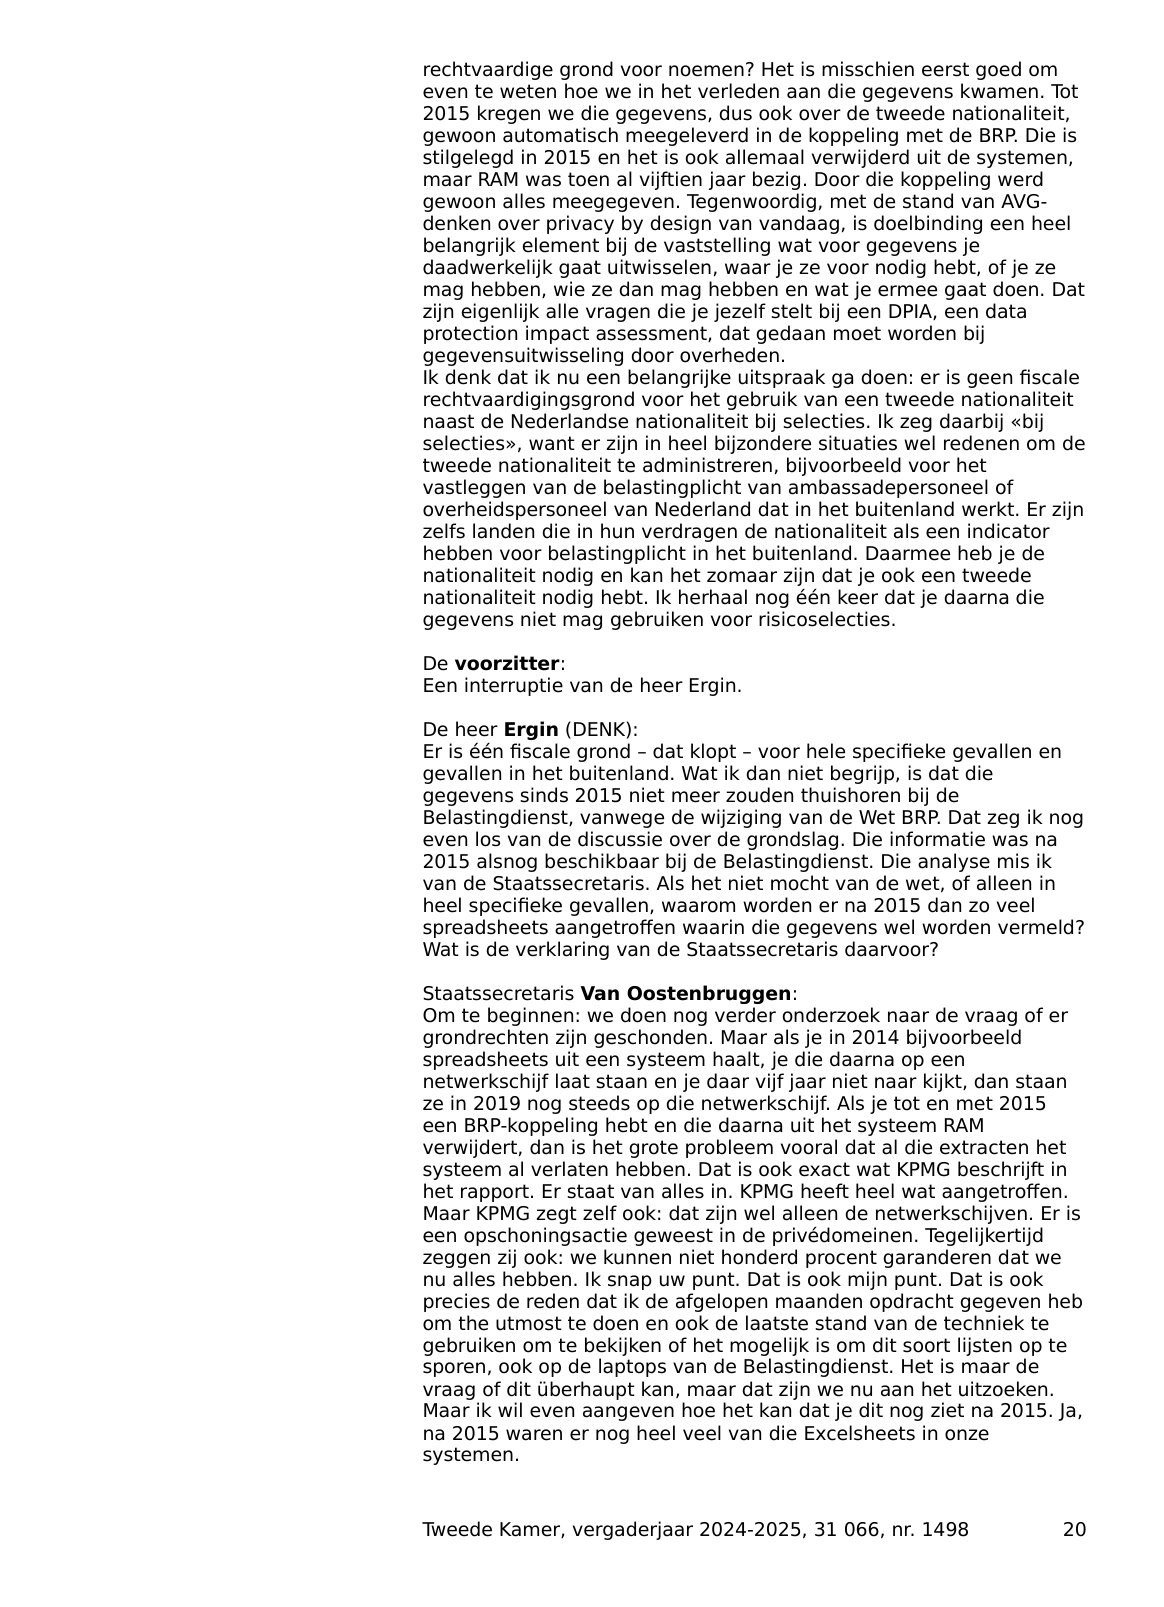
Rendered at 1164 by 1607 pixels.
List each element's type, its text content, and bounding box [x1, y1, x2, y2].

text rechtvaardige grond voor noemen? Het is misschien eerst goed om even te weten hoe we in het verleden aan die gegevens kwamen. Tot 2015 kregen we die gegevens, dus ook over de tweede nationaliteit, gewoon automatisch meegeleverd in de koppeling met de BRP. Die is stilgelegd in 2015 en het is ook allemaal verwijderd uit de systemen, maar RAM was toen al vijftien jaar bezig. Door die koppeling werd gewoon alles meegegeven. Tegenwoordig, met de stand van AVG-denken over privacy by design van vandaag, is doelbinding een heel belangrijk element bij de vaststelling wat voor gegevens je daadwerkelijk gaat uitwisselen, waar je ze voor nodig hebt, of je ze mag hebben, wie ze dan mag hebben en wat je ermee gaat doen. Dat zijn eigenlijk alle vragen die je jezelf stelt bij een DPIA, een data protection impact assessment, dat gedaan moet worden bij gegevensuitwisseling door overheden. [422, 59, 1087, 367]
text Staatssecretaris Van Oostenbruggen: [422, 983, 1087, 1005]
text Om te beginnen: we doen nog verder onderzoek naar de vraag of er grondrechten zijn geschonden. Maar als je in 2014 bijvoorbeeld spreadsheets uit een systeem haalt, je die daarna op een netwerkschijf laat staan en je daar vijf jaar niet naar kijkt, dan staan ze in 2019 nog steeds op die netwerkschijf. Als je tot en met 2015 een BRP-koppeling hebt en die daarna uit het systeem RAM verwijdert, dan is het grote probleem vooral dat al die extracten het systeem al verlaten hebben. Dat is ook exact wat KPMG beschrijft in het rapport. Er staat van alles in. KPMG heeft heel wat aangetroffen. Maar KPMG zegt zelf ook: dat zijn wel alleen de netwerkschijven. Er is een opschoningsactie geweest in de privédomeinen. Tegelijkertijd zeggen zij ook: we kunnen niet honderd procent garanderen dat we nu alles hebben. Ik snap uw punt. Dat is ook mijn punt. Dat is ook precies de reden dat ik de afgelopen maanden opdracht gegeven heb om the utmost te doen en ook de laatste stand van de techniek te gebruiken om te bekijken of het mogelijk is om dit soort lijsten op te sporen, ook op de laptops van de Belastingdienst. Het is maar de vraag of dit überhaupt kan, maar dat zijn we nu aan het uitzoeken. Maar ik wil even aangeven hoe het kan dat je dit nog ziet na 2015. Ja, na 2015 waren er nog heel veel van die Excelsheets in onze systemen. [422, 1005, 1087, 1466]
text Een interruptie van de heer Ergin. [422, 675, 1087, 697]
text De voorzitter: [422, 653, 1087, 675]
text Er is één fiscale grond – dat klopt – voor hele specifieke gevallen en gevallen in het buitenland. Wat ik dan niet begrijp, is dat die gegevens sinds 2015 niet meer zouden thuishoren bij de Belastingdienst, vanwege de wijziging van de Wet BRP. Dat zeg ik nog even los van de discussie over de grondslag. Die informatie was na 2015 alsnog beschikbaar bij de Belastingdienst. Die analyse mis ik van de Staatssecretaris. Als het niet mocht van de wet, of alleen in heel specifieke gevallen, waarom worden er na 2015 dan zo veel spreadsheets aangetroffen waarin die gegevens wel worden vermeld? Wat is de verklaring van de Staatssecretaris daarvoor? [422, 741, 1087, 961]
text De heer Ergin (DENK): [422, 719, 1087, 741]
text Ik denk dat ik nu een belangrijke uitspraak ga doen: er is geen fiscale rechtvaardigingsgrond voor het gebruik van een tweede nationaliteit naast de Nederlandse nationaliteit bij selecties. Ik zeg daarbij «bij selecties», want er zijn in heel bijzondere situaties wel redenen om de tweede nationaliteit te administreren, bijvoorbeeld voor het vastleggen van de belastingplicht van ambassadepersoneel of overheidspersoneel van Nederland dat in het buitenland werkt. Er zijn zelfs landen die in hun verdragen de nationaliteit als een indicator hebben voor belastingplicht in het buitenland. Daarmee heb je de nationaliteit nodig en kan het zomaar zijn dat je ook een tweede nationaliteit nodig hebt. Ik herhaal nog één keer dat je daarna die gegevens niet mag gebruiken voor risicoselecties. [422, 367, 1087, 631]
